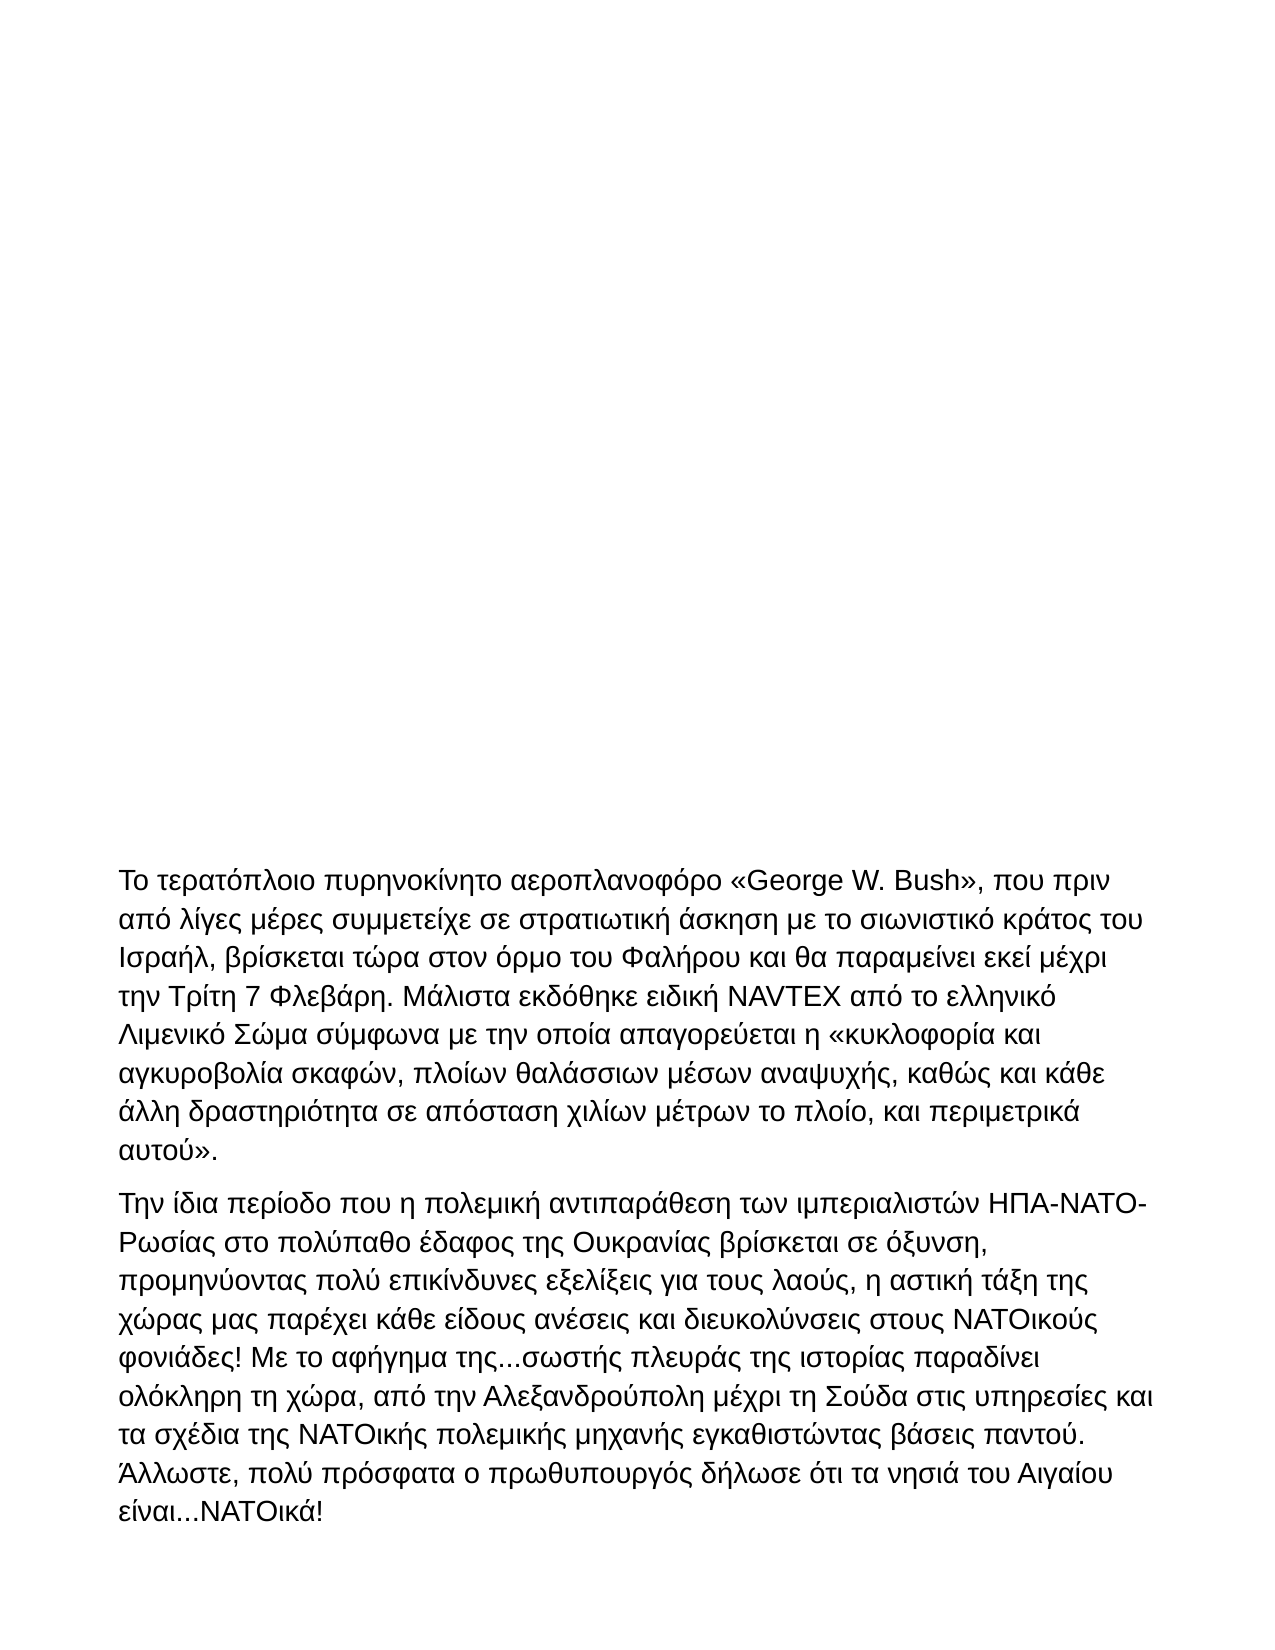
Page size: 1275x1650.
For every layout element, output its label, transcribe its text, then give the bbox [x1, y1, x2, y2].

text Την ίδια περίοδο που η πολεμική αντιπαράθεση των ιμπεριαλιστών ΗΠΑ-ΝΑΤΟ-Ρωσίας στο πολύπαθο έδαφος της Ουκρανίας βρίσκεται σε όξυνση, προμηνύοντας πολύ επικίνδυνες εξελίξεις για τους λαούς, η αστική τάξη της χώρας μας παρέχει κάθε είδους ανέσεις και διευκολύνσεις στους ΝΑΤΟικούς φονιάδες! Με το αφήγημα της...σωστής πλευράς της ιστορίας παραδίνει ολόκληρη τη χώρα, από την Αλεξανδρούπολη μέχρι τη Σούδα στις υπηρεσίες και τα σχέδια της ΝΑΤΟικής πολεμικής μηχανής εγκαθιστώντας βάσεις παντού. Άλλωστε, πολύ πρόσφατα ο πρωθυπουργός δήλωσε ότι τα νησιά του Αιγαίου είναι...ΝΑΤΟικά! [118, 1186, 1157, 1528]
text Το τερατόπλοιο πυρηνοκίνητο αεροπλανοφόρο «George W. Bush», που πριν από λίγες μέρες συμμετείχε σε στρατιωτική άσκηση με το σιωνιστικό κράτος του Ισραήλ, βρίσκεται τώρα στον όρμο του Φαλήρου και θα παραμείνει εκεί μέχρι την Τρίτη 7 Φλεβάρη. Μάλιστα εκδόθηκε ειδική NAVTEX από το ελληνικό Λιμενικό Σώμα σύμφωνα με την οποία απαγορεύεται η «κυκλοφορία και αγκυροβολία σκαφών, πλοίων θαλάσσιων μέσων αναψυχής, καθώς και κάθε άλλη δραστηριότητα σε απόσταση χιλίων μέτρων το πλοίο, και περιμετρικά αυτού». [118, 863, 1157, 1167]
